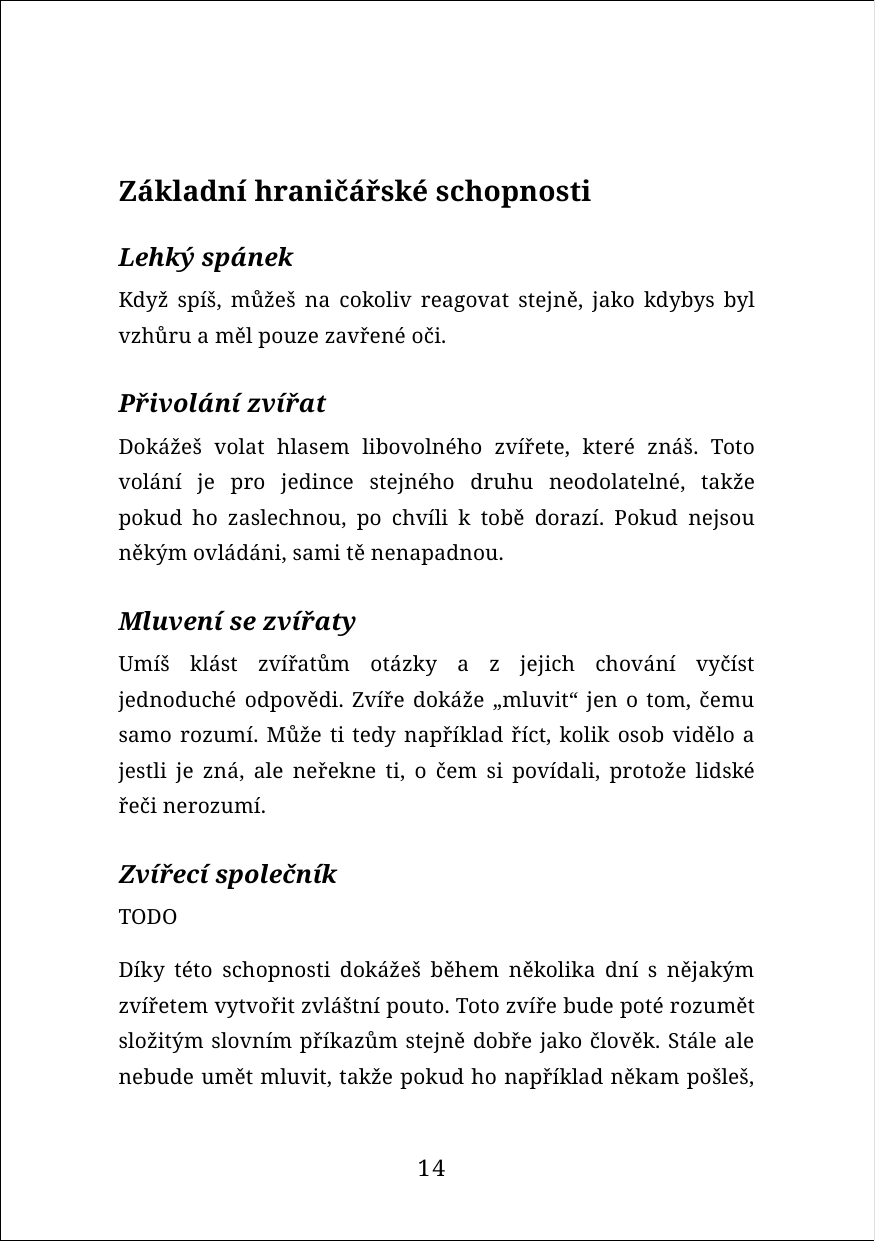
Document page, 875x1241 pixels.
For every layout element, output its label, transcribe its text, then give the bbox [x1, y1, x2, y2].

text TODO [118, 902, 756, 931]
subtitle Lehký spánek [118, 239, 756, 274]
subtitle Mluvení se zvířaty [118, 603, 756, 637]
text Když spíš, můžeš na cokoliv reagovat stejně, jako kdybys byl vzhůru a měl pouze zavřené oči. [118, 285, 756, 349]
text Umíš klást zvířatům otázky a z jejich chování vyčíst jednoduché odpovědi. Zvíře dokáže „mluvit“ jen o tom, čemu samo rozumí. Může ti tedy například říct, kolik osob vidělo a jestli je zná, ale neřekne ti, o čem si povídali, protože lidské řeči nerozumí. [118, 649, 756, 820]
subtitle Přivolání zvířat [118, 386, 756, 420]
text Dokážeš volat hlasem libovolného zvířete, které znáš. Toto volání je pro jedince stejného druhu neodolatelné, takže pokud ho zaslechnou, po chvíli k tobě dorazí. Pokud nejsou někým ovládáni, sami tě nenapadnou. [118, 432, 756, 567]
subtitle Základní hraničářské schopnosti [118, 172, 756, 210]
subtitle Zvířecí společník [118, 856, 756, 890]
text Díky této schopnosti dokážeš během několika dní s nějakým zvířetem vytvořit zvláštní pouto. Toto zvíře bude poté rozumět složitým slovním příkazům stejně dobře jako člověk. Stále ale nebude umět mluvit, takže pokud ho například někam pošleš, [118, 955, 756, 1090]
